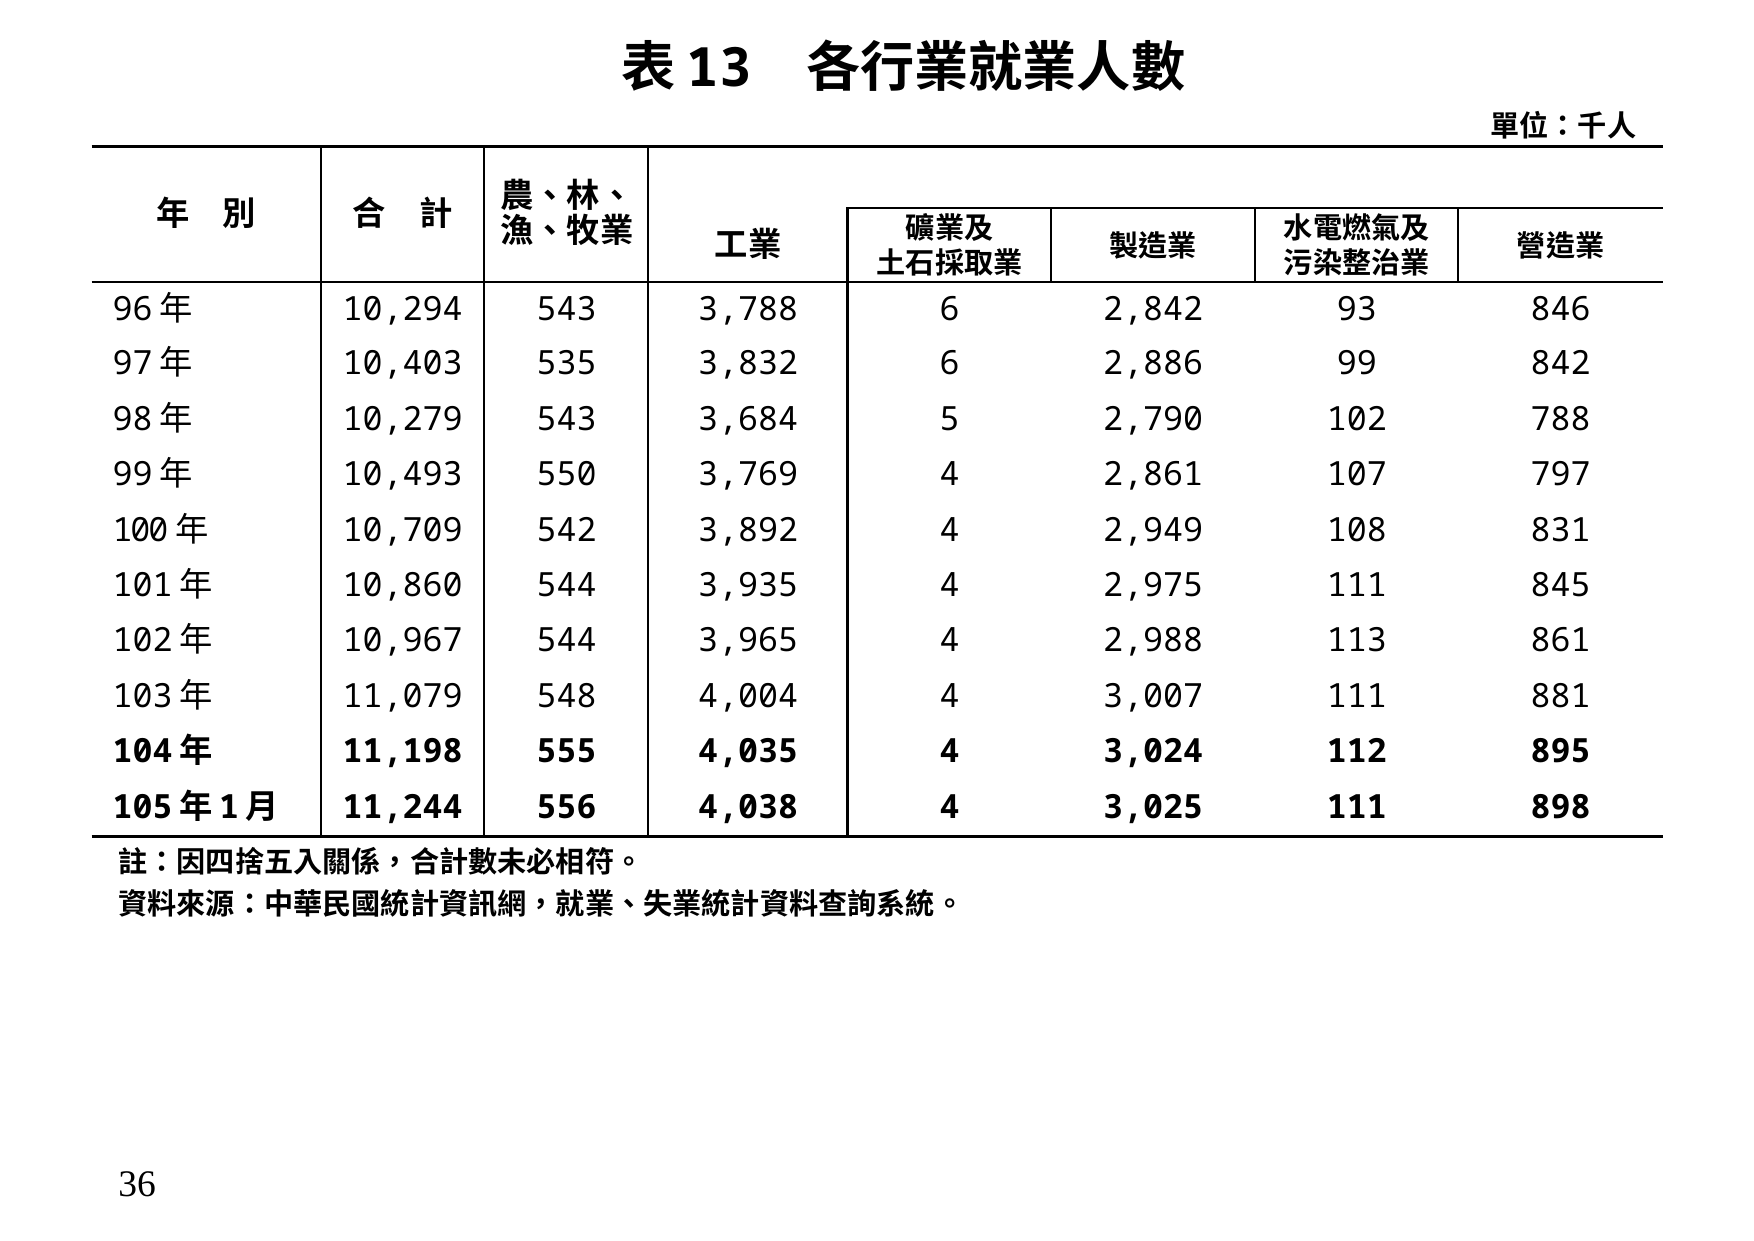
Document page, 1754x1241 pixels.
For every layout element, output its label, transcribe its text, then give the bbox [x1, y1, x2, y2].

table_cell 555 [485, 724, 647, 780]
table_header 農、林、 漁、牧業 [485, 148, 647, 281]
table_cell 3,769 [649, 447, 846, 503]
table_header 年 別 [92, 148, 320, 281]
table_header [649, 148, 847, 207]
table_cell 6 [849, 283, 1051, 336]
table_cell 5 [849, 392, 1051, 447]
table_cell 4,004 [649, 669, 846, 724]
table_cell 101年 [92, 558, 320, 613]
table_cell 4 [849, 724, 1051, 780]
table_cell 105年1月 [92, 780, 320, 835]
table_cell 3,007 [1051, 669, 1255, 724]
table_cell 4,035 [649, 724, 846, 780]
table_cell 543 [485, 392, 647, 447]
table_cell 3,788 [649, 283, 846, 336]
table_cell 10,279 [322, 392, 483, 447]
table_cell 4,038 [649, 780, 846, 835]
table_cell 10,294 [322, 283, 483, 336]
table_cell 548 [485, 669, 647, 724]
table_cell 98年 [92, 392, 320, 447]
table_cell 2,790 [1051, 392, 1255, 447]
table_cell 10,709 [322, 503, 483, 558]
table_cell 112 [1255, 724, 1458, 780]
table_cell 99 [1255, 336, 1458, 392]
table_cell 103年 [92, 669, 320, 724]
table_cell 11,079 [322, 669, 483, 724]
text 表13 各行業就業人數 [118, 24, 1636, 103]
table_cell 工業 [649, 207, 846, 281]
text 單位：千人 [118, 103, 1636, 145]
table_cell 4 [849, 669, 1051, 724]
table_cell 10,493 [322, 447, 483, 503]
table_cell 2,949 [1051, 503, 1255, 558]
table_cell 礦業及 土石採取業 [849, 209, 1050, 281]
table_cell 97年 [92, 336, 320, 392]
table_cell 3,024 [1051, 724, 1255, 780]
table_cell 3,965 [649, 614, 846, 669]
table_cell 2,975 [1051, 558, 1255, 613]
table_cell 111 [1255, 669, 1458, 724]
table_cell 113 [1255, 614, 1458, 669]
table_cell 10,403 [322, 336, 483, 392]
table_cell 11,198 [322, 724, 483, 780]
table_cell 11,244 [322, 780, 483, 835]
table_cell 102 [1255, 392, 1458, 447]
table_cell 製造業 [1052, 209, 1254, 281]
table_cell 2,861 [1051, 447, 1255, 503]
table_cell 881 [1458, 669, 1662, 724]
table_cell 111 [1255, 780, 1458, 835]
text 資料來源：中華民國統計資訊網，就業、失業統計資料查詢系統。 [118, 881, 1636, 923]
table_cell 4 [849, 780, 1051, 835]
table_cell 797 [1458, 447, 1662, 503]
table_cell 96年 [92, 283, 320, 336]
table_cell 2,886 [1051, 336, 1255, 392]
table_cell 108 [1255, 503, 1458, 558]
table_cell 93 [1255, 283, 1458, 336]
table_cell 4 [849, 614, 1051, 669]
table_cell 898 [1458, 780, 1662, 835]
table_header [848, 148, 1662, 207]
table_cell 104年 [92, 724, 320, 780]
table_cell 10,967 [322, 614, 483, 669]
table_cell 831 [1458, 503, 1662, 558]
table_cell 544 [485, 614, 647, 669]
text 註：因四捨五入關係，合計數未必相符。 [118, 838, 1636, 881]
table_header 合 計 [322, 148, 483, 281]
table_cell 3,935 [649, 558, 846, 613]
table_cell 535 [485, 336, 647, 392]
table_cell 842 [1458, 336, 1662, 392]
table_cell 3,892 [649, 503, 846, 558]
table_cell 水電燃氣及 污染整治業 [1256, 209, 1457, 281]
table_cell 788 [1458, 392, 1662, 447]
table_cell 543 [485, 283, 647, 336]
table_cell 556 [485, 780, 647, 835]
table_cell 845 [1458, 558, 1662, 613]
table_cell 107 [1255, 447, 1458, 503]
table_cell 3,684 [649, 392, 846, 447]
table_cell 6 [849, 336, 1051, 392]
table_cell 544 [485, 558, 647, 613]
table_cell 4 [849, 447, 1051, 503]
table_cell 102年 [92, 614, 320, 669]
table_cell 10,860 [322, 558, 483, 613]
table_cell 營造業 [1459, 209, 1662, 281]
table_cell 2,988 [1051, 614, 1255, 669]
table_cell 4 [849, 503, 1051, 558]
table_cell 99年 [92, 447, 320, 503]
table_cell 846 [1458, 283, 1662, 336]
table_cell 861 [1458, 614, 1662, 669]
table_cell 3,025 [1051, 780, 1255, 835]
table_cell 100年 [92, 503, 320, 558]
table_cell 550 [485, 447, 647, 503]
table_cell 895 [1458, 724, 1662, 780]
table_cell 3,832 [649, 336, 846, 392]
table_cell 2,842 [1051, 283, 1255, 336]
table_cell 4 [849, 558, 1051, 613]
table_cell 542 [485, 503, 647, 558]
table_cell 111 [1255, 558, 1458, 613]
